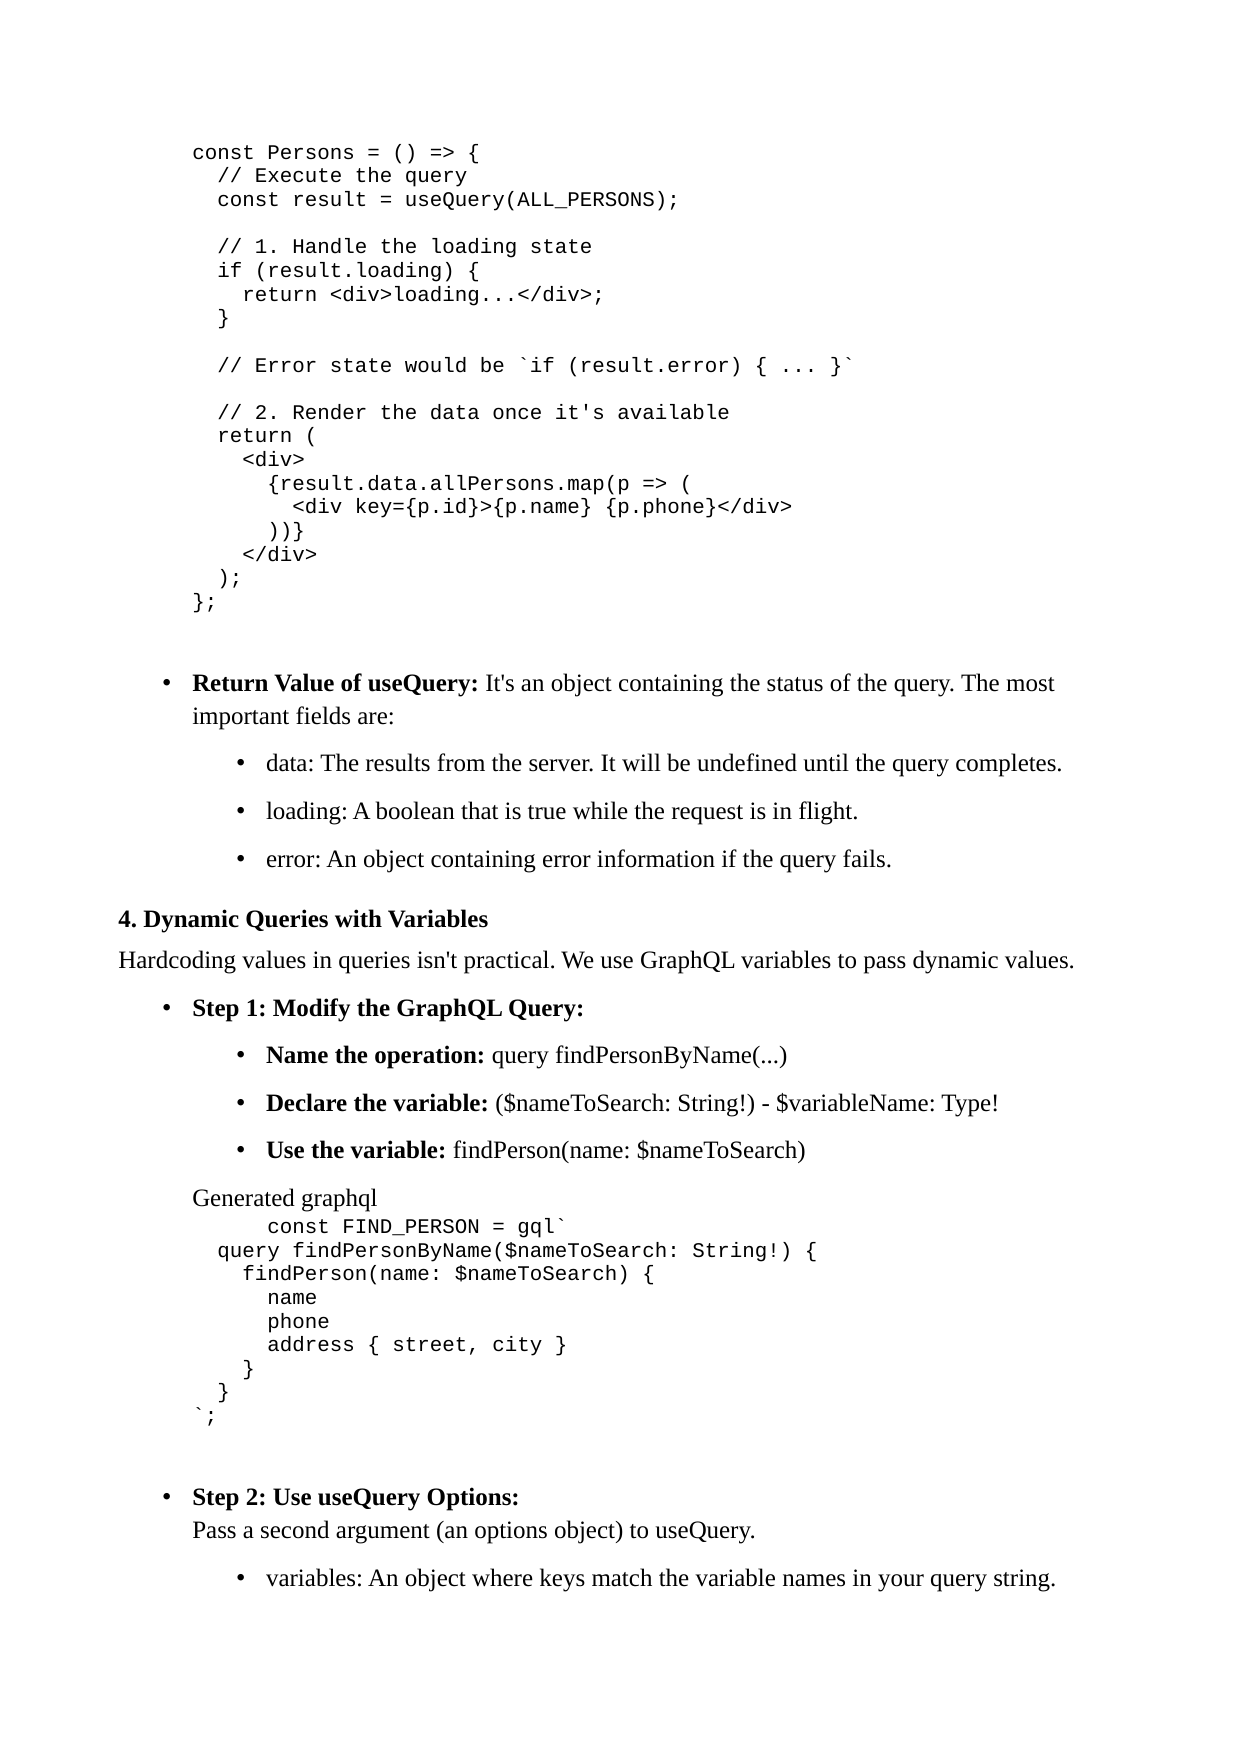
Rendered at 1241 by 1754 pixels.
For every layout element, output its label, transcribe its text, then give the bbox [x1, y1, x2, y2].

list variables: An object where keys match the variable names in your query string. [236, 1563, 1122, 1591]
list }; [162, 591, 1122, 615]
list if (result.loading) { [162, 260, 1122, 284]
list return <div>loading...</div>; [162, 284, 1122, 307]
list Generated graphql [162, 1183, 1122, 1212]
list const result = useQuery(ALL_PERSONS); [162, 189, 1122, 213]
subtitle 4. Dynamic Queries with Variables [118, 904, 1122, 932]
list loading: A boolean that is true while the request is in flight. [236, 796, 1122, 825]
list </div> [162, 544, 1122, 567]
list Use the variable: findPerson(name: $nameToSearch) [236, 1135, 1122, 1164]
list Declare the variable: ($nameToSearch: String!) - $variableName: Type! [236, 1088, 1122, 1117]
list // 2. Render the data once it's available [162, 402, 1122, 426]
list } [162, 1382, 1122, 1405]
list data: The results from the server. It will be undefined until the query completes. [236, 748, 1122, 777]
list Name the operation: query findPersonByName(...) [236, 1040, 1122, 1069]
list <div> [162, 449, 1122, 473]
list query findPersonByName($nameToSearch: String!) { [162, 1240, 1122, 1263]
list return ( [162, 426, 1122, 449]
list <div key={p.id}>{p.name} {p.phone}</div> [162, 496, 1122, 520]
text Hardcoding values in queries isn't practical. We use GraphQL variables to pass dynamic values. [118, 945, 1122, 974]
list {result.data.allPersons.map(p => ( [162, 473, 1122, 496]
list Return Value of useQuery: It's an object containing the status of the query. The most important fields are: [162, 668, 1122, 729]
list error: An object containing error information if the query fails. [236, 844, 1122, 872]
list } [162, 307, 1122, 331]
list Step 2: Use useQuery Options: Pass a second argument (an options object) to useQuery. [162, 1482, 1122, 1544]
list ); [162, 567, 1122, 591]
list Step 1: Modify the GraphQL Query: [162, 993, 1122, 1021]
list address { street, city } [162, 1334, 1122, 1358]
list const Persons = () => { [162, 142, 1122, 165]
list phone [162, 1311, 1122, 1334]
list findPerson(name: $nameToSearch) { [162, 1263, 1122, 1287]
list // 1. Handle the loading state [162, 236, 1122, 260]
list `; [162, 1405, 1122, 1429]
list name [162, 1287, 1122, 1311]
list // Execute the query [162, 165, 1122, 189]
list // Error state would be `if (result.error) { ... }` [162, 354, 1122, 378]
list ))} [162, 520, 1122, 544]
list const FIND_PERSON = gql` [162, 1216, 1122, 1240]
list } [162, 1358, 1122, 1382]
